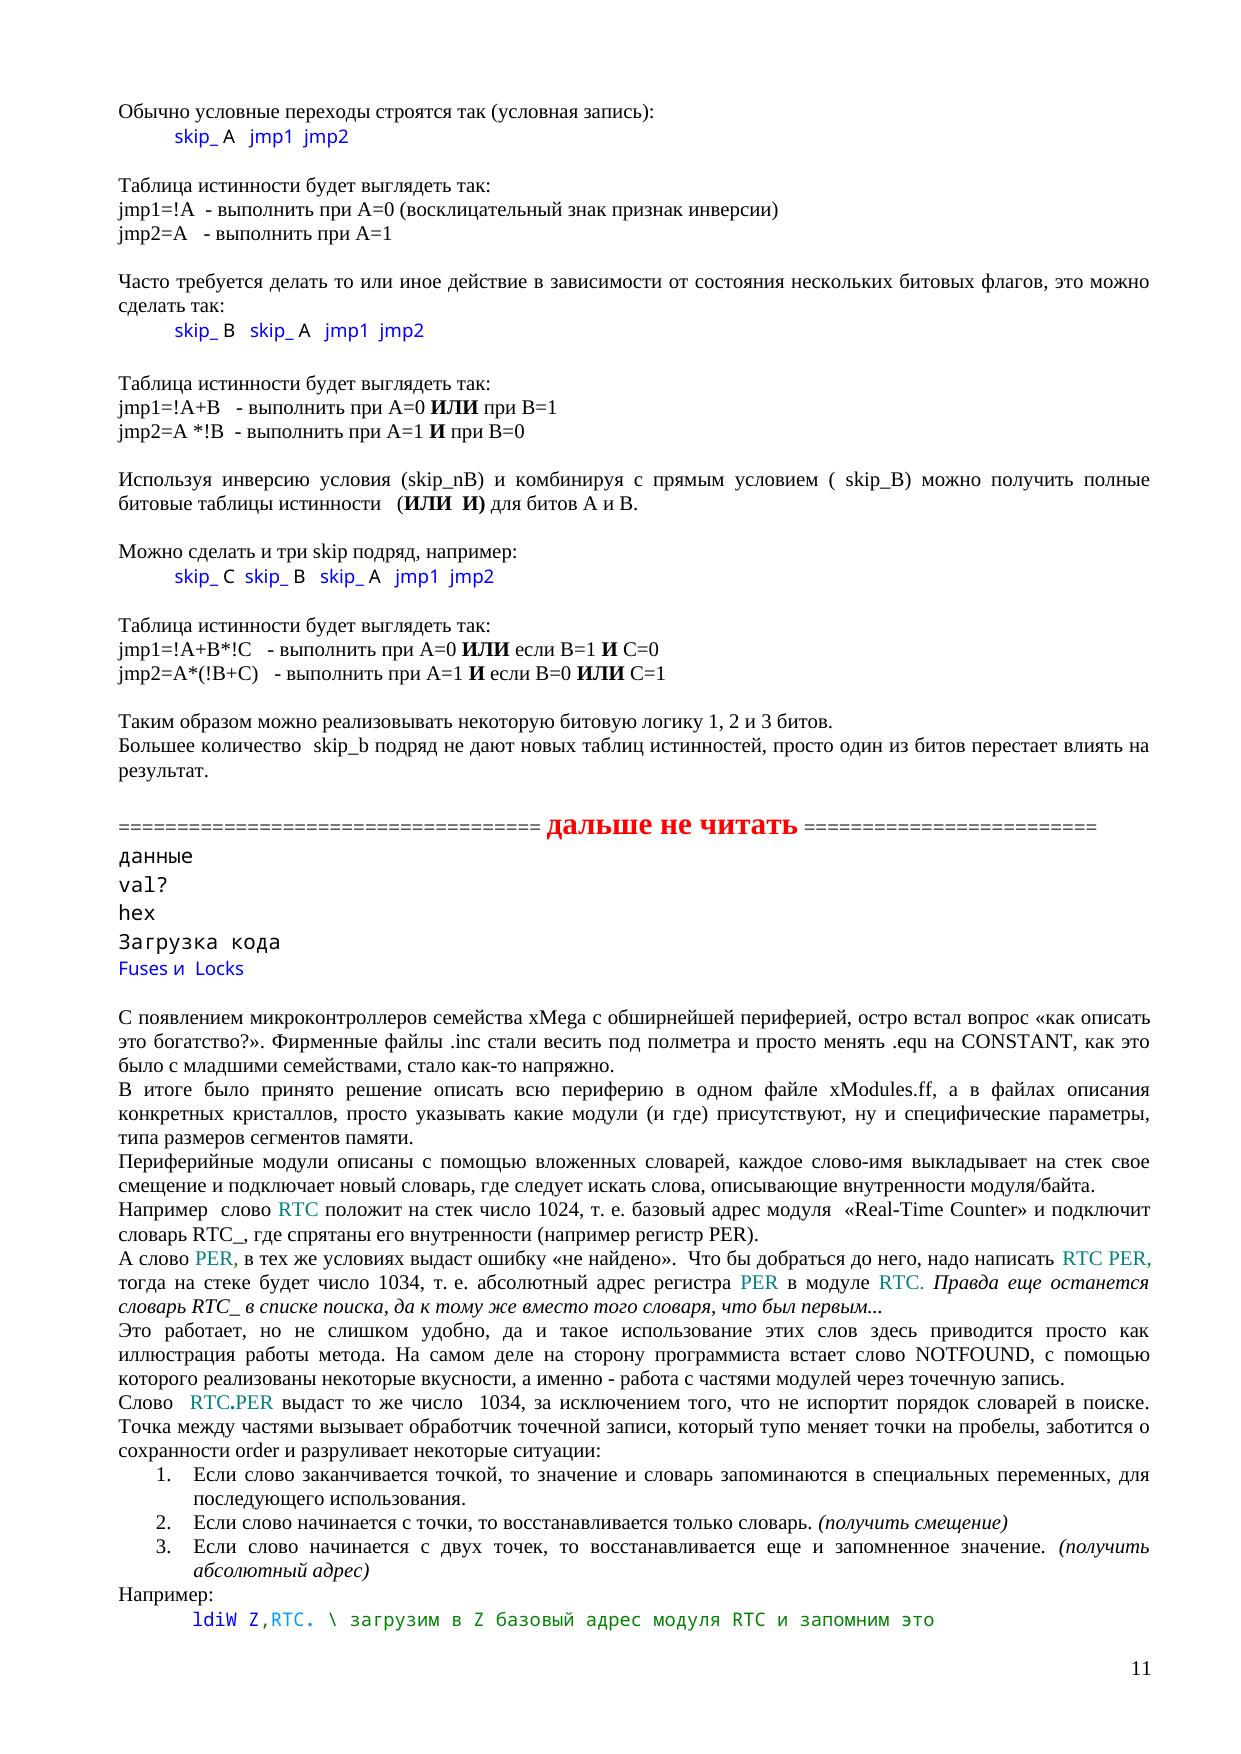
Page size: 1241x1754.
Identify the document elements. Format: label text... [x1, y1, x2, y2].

text jmp2=A *!В - выполнить при А=1 И при В=0 [118, 419, 1152, 443]
text skip_ B skip_ A jmp1 jmp2 [174, 317, 1152, 343]
text val? [118, 870, 1152, 898]
list Если слово заканчивается точкой, то значение и словарь запоминаются в специальных переменных, для последующего использования. [156, 1462, 1152, 1510]
text Таким образом можно реализовывать некоторую битовую логику 1, 2 и 3 битов. [118, 709, 1152, 733]
text Fuses и Locks [118, 955, 1152, 981]
text Таблица истинности будет выглядеть так: [118, 613, 1152, 637]
text С появлением микроконтроллеров семейства xMega с обширнейшей периферией, остро встал вопрос «как описать это богатство?». Фирменные файлы .inc стали весить под полметра и просто менять .equ на CONSTANT, как это было с младшими семействами, стало как-то напряжно. [118, 1005, 1152, 1077]
text Обычно условные переходы строятся так (условная запись): [118, 99, 1152, 123]
text ldiW Z,RTC. \ загрузим в Z базовый адрес модуля RTC и запомним это [174, 1606, 1152, 1632]
text Используя инверсию условия (skip_nB) и комбинируя с прямым условием ( skip_B) можно получить полные битовые таблицы истинности (ИЛИ И) для битов A и B. [118, 467, 1152, 515]
text Можно сделать и три skip подряд, например: [118, 539, 1152, 563]
text skip_ A jmp1 jmp2 [174, 123, 1152, 149]
text В итоге было принято решение описать всю периферию в одном файле xModules.ff, а в файлах описания конкретных кристаллов, просто указывать какие модули (и где) присутствуют, ну и специфические параметры, типа размеров сегментов памяти. [118, 1077, 1152, 1149]
text данные [118, 842, 1152, 870]
list Если слово начинается с точки, то восстанавливается только словарь. (получить смещение) [156, 1510, 1152, 1534]
text jmp1=!A+В - выполнить при А=0 ИЛИ при В=1 [118, 395, 1152, 419]
text hex [118, 898, 1152, 927]
text Таблица истинности будет выглядеть так: [118, 371, 1152, 395]
text А слово PER, в тех же условиях выдаст ошибку «не найдено». Что бы добраться до него, надо написать RTC PER, тогда на стеке будет число 1034, т. е. абсолютный адрес регистра PER в модуле RTC. Правда еще останется словарь RTC_ в списке поиска, да к тому же вместо того словаря, что был первым... [118, 1246, 1152, 1318]
text jmp2=A*(!B+C) - выполнить при А=1 И если B=0 ИЛИ C=1 [118, 661, 1152, 685]
text jmp1=!A+B*!C - выполнить при А=0 ИЛИ если B=1 И C=0 [118, 637, 1152, 661]
text Таблица истинности будет выглядеть так: [118, 173, 1152, 197]
text jmp1=!A - выполнить при А=0 (восклицательный знак признак инверсии) [118, 197, 1152, 221]
text Например слово RTC положит на стек число 1024, т. е. базовый адрес модуля «Real-Time Counter» и подключит словарь RTC_, где спрятаны его внутренности (например регистр PER). [118, 1197, 1152, 1246]
text Периферийные модули описаны с помощью вложенных словарей, каждое слово-имя выкладывает на стек свое смещение и подключает новый словарь, где следует искать слова, описывающие внутренности модуля/байта. [118, 1149, 1152, 1197]
list Если слово начинается с двух точек, то восстанавливается еще и запомненное значение. (получить абсолютный адрес) [156, 1534, 1152, 1582]
text Большее количество skip_b подряд не дают новых таблиц истинностей, просто один из битов перестает влиять на результат. [118, 733, 1152, 782]
text ==================================== дальше не читать ========================= [118, 806, 1152, 842]
text Часто требуется делать то или иное действие в зависимости от состояния нескольких битовых флагов, это можно сделать так: [118, 269, 1152, 317]
text Например: [118, 1582, 1152, 1606]
text Слово RTC.PER выдаст то же число 1034, за исключением того, что не испортит порядок словарей в поиске. Точка между частями вызывает обработчик точечной записи, который тупо меняет точки на пробелы, заботится о сохранности order и разруливает некоторые ситуации: [118, 1390, 1152, 1462]
text Загрузка кода [118, 927, 1152, 955]
text skip_ C skip_ B skip_ A jmp1 jmp2 [174, 563, 1152, 589]
text Это работает, но не слишком удобно, да и такое использование этих слов здесь приводится просто как иллюстрация работы метода. На самом деле на сторону программиста встает слово NOTFOUND, с помощью которого реализованы некоторые вкусности, а именно - работа с частями модулей через точечную запись. [118, 1318, 1152, 1390]
text jmp2=A - выполнить при А=1 [118, 221, 1152, 245]
